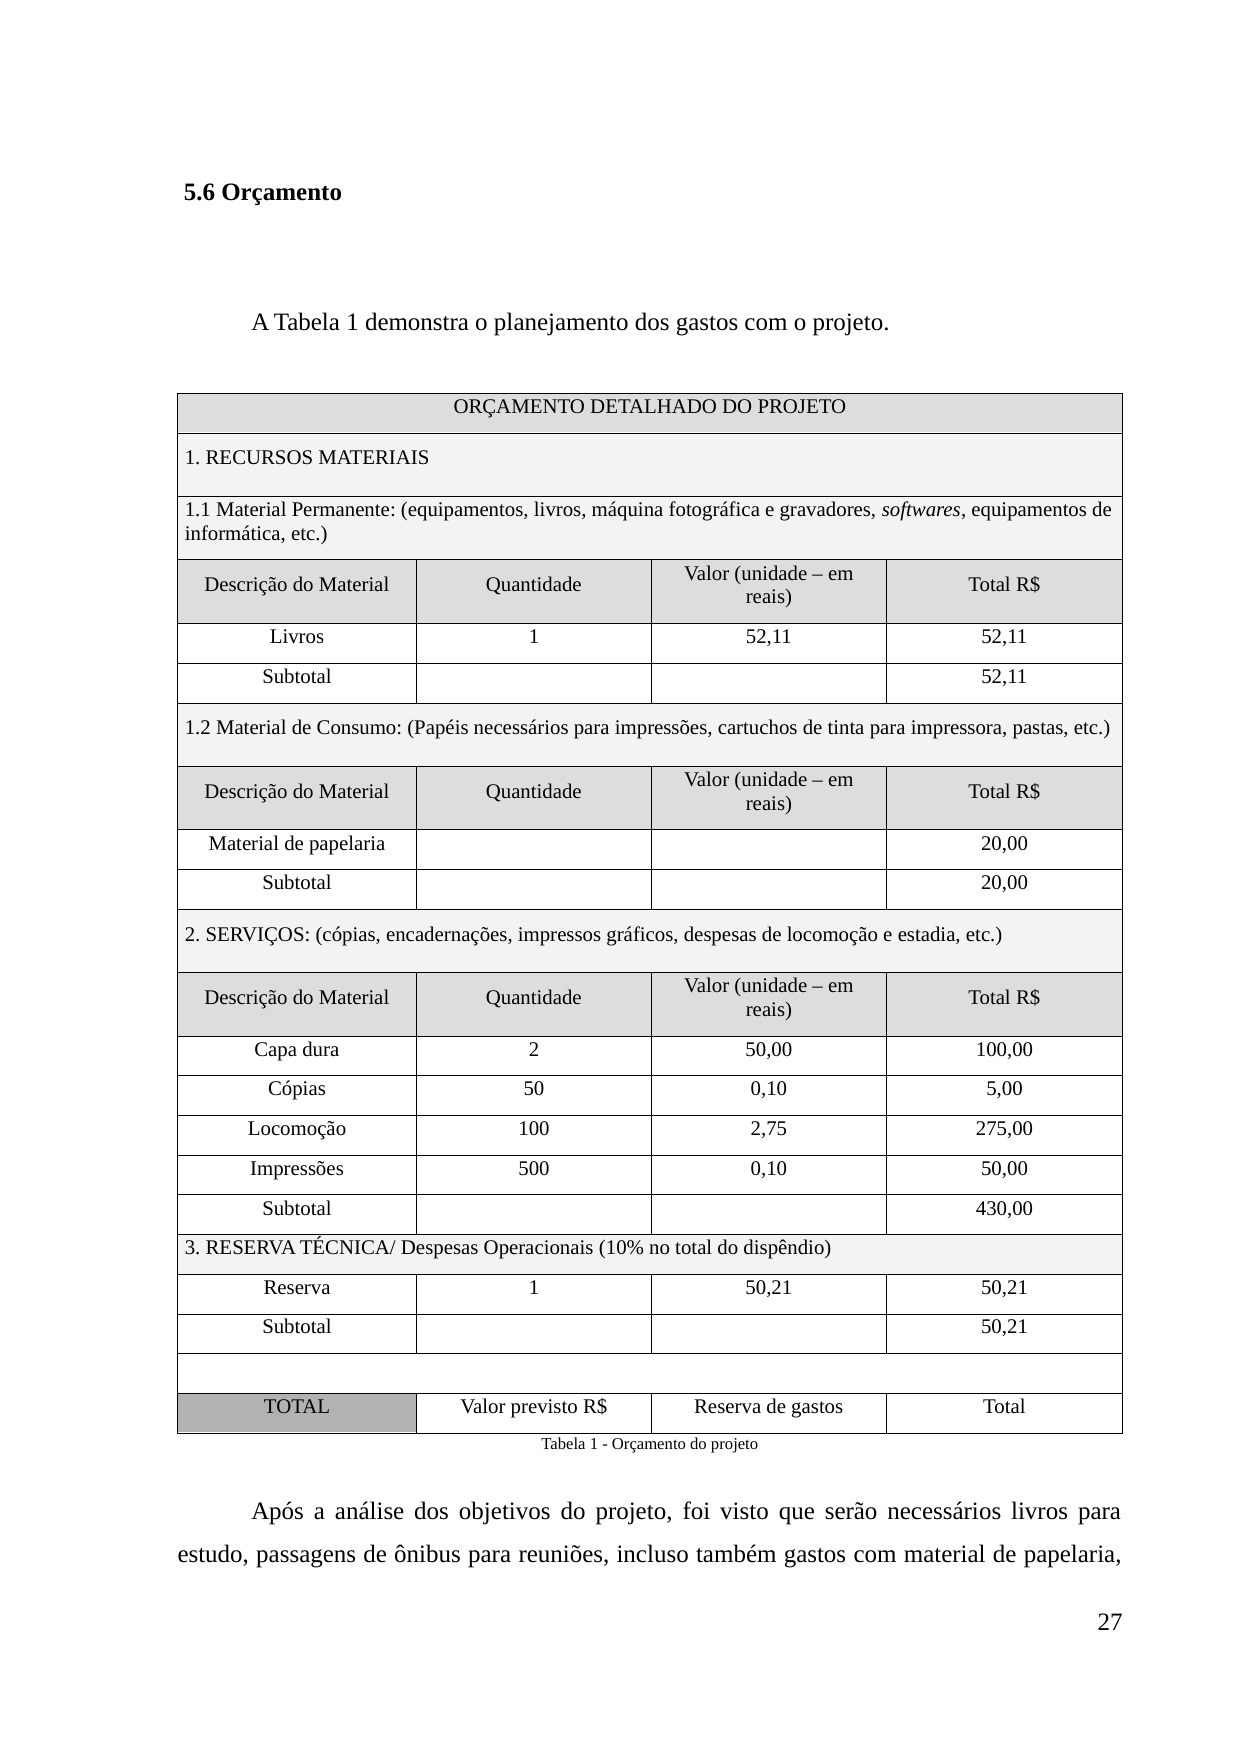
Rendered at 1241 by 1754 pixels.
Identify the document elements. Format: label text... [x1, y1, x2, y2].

table_cell 50 [417, 1076, 651, 1115]
table_cell 100,00 [887, 1037, 1122, 1075]
table_cell 0,10 [652, 1076, 886, 1115]
table_cell Subtotal [178, 1195, 416, 1234]
table_cell 52,11 [887, 624, 1122, 663]
table_cell Subtotal [178, 870, 416, 909]
table_cell [652, 1195, 886, 1234]
table_cell 50,00 [652, 1037, 886, 1075]
table_cell Valor (unidade – em reais) [652, 560, 886, 623]
table_cell TOTAL [178, 1394, 416, 1432]
table_cell 3. RESERVA TÉCNICA/ Despesas Operacionais (10% no total do dispêndio) [178, 1235, 1122, 1274]
table_cell 50,21 [652, 1275, 886, 1313]
table_cell 1 [417, 1275, 651, 1313]
table_cell [652, 830, 886, 869]
table_cell Total R$ [887, 560, 1122, 623]
table_cell Subtotal [178, 664, 416, 702]
table_cell 50,21 [887, 1315, 1122, 1353]
table_cell Subtotal [178, 1315, 416, 1353]
subtitle Orçamento [177, 177, 1122, 206]
table_cell 100 [417, 1116, 651, 1155]
table_cell [417, 870, 651, 909]
table_cell Quantidade [417, 560, 651, 623]
table_cell [652, 870, 886, 909]
table_cell Valor (unidade – em reais) [652, 767, 886, 829]
table_cell Cópias [178, 1076, 416, 1115]
table_cell [178, 1354, 1122, 1393]
table_cell Quantidade [417, 767, 651, 829]
table_cell Quantidade [417, 973, 651, 1036]
table_cell Total [887, 1394, 1122, 1432]
text Após a análise dos objetivos do projeto, foi visto que serão necessários livros para estudo, passagens de ônibus para reuniões, incluso também gastos com material de papelaria, [177, 1496, 1122, 1568]
table_cell [417, 664, 651, 702]
table_cell 2 [417, 1037, 651, 1075]
table_cell Locomoção [178, 1116, 416, 1155]
table_cell 50,00 [887, 1156, 1122, 1194]
table_cell Valor previsto R$ [417, 1394, 651, 1432]
table_cell Valor (unidade – em reais) [652, 973, 886, 1036]
table_cell Capa dura [178, 1037, 416, 1075]
table_cell 50,21 [887, 1275, 1122, 1313]
table_cell 52,11 [887, 664, 1122, 702]
table_cell [417, 1195, 651, 1234]
table_cell 275,00 [887, 1116, 1122, 1155]
table_cell Reserva [178, 1275, 416, 1313]
table_cell Material de papelaria [178, 830, 416, 869]
text A Tabela 1 demonstra o planejamento dos gastos com o projeto. [177, 307, 1122, 335]
table_cell Livros [178, 624, 416, 663]
table_cell Total R$ [887, 767, 1122, 829]
table_cell Total R$ [887, 973, 1122, 1036]
table_header ORÇAMENTO DETALHADO DO PROJETO [178, 394, 1122, 432]
table_cell 20,00 [887, 870, 1122, 909]
table_cell 2. SERVIÇOS: (cópias, encadernações, impressos gráficos, despesas de locomoção e estadia, etc.) [178, 910, 1122, 972]
table_cell Reserva de gastos [652, 1394, 886, 1432]
table_cell 52,11 [652, 624, 886, 663]
table_cell 20,00 [887, 830, 1122, 869]
table_cell 2,75 [652, 1116, 886, 1155]
table_cell Impressões [178, 1156, 416, 1194]
table_cell 1.1 Material Permanente: (equipamentos, livros, máquina fotográfica e gravadores, softwares, equipamentos de informática, etc.) [178, 497, 1122, 559]
table_cell 5,00 [887, 1076, 1122, 1115]
table_cell Descrição do Material [178, 560, 416, 623]
table_cell 430,00 [887, 1195, 1122, 1234]
table_cell 500 [417, 1156, 651, 1194]
table_cell 1 [417, 624, 651, 663]
table_cell 1.2 Material de Consumo: (Papéis necessários para impressões, cartuchos de tinta para impressora, pastas, etc.) [178, 704, 1122, 766]
table_cell [652, 664, 886, 702]
text Tabela 1 - Orçamento do projeto [177, 1434, 1122, 1453]
table_cell 1. RECURSOS MATERIAIS [178, 434, 1122, 496]
table_cell [417, 830, 651, 869]
table_cell Descrição do Material [178, 973, 416, 1036]
table_cell [652, 1315, 886, 1353]
table_cell [417, 1315, 651, 1353]
table_cell 0,10 [652, 1156, 886, 1194]
table_cell Descrição do Material [178, 767, 416, 829]
